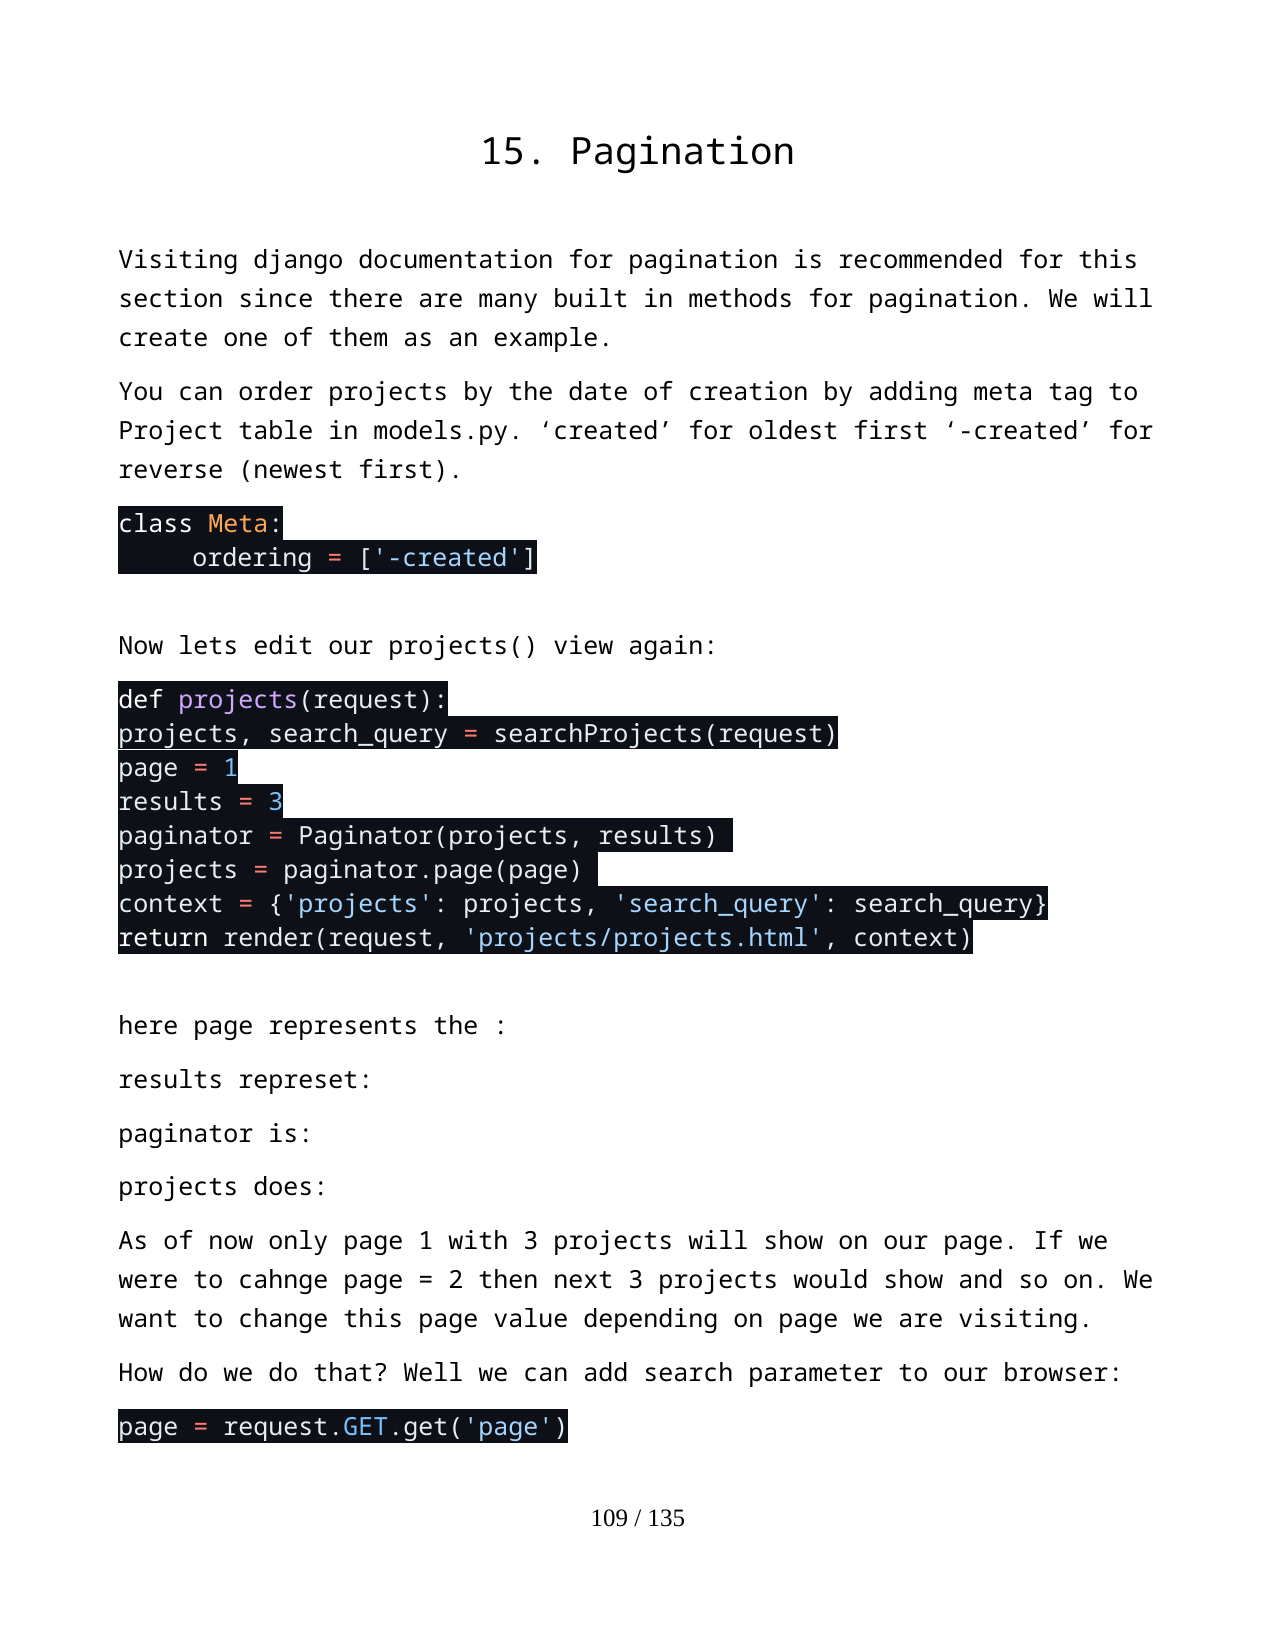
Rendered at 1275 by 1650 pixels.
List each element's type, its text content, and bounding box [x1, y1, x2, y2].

text def projects(request): [118, 681, 1157, 716]
text Visiting django documentation for pagination is recommended for this section since there are many built in methods for pagination. We will create one of them as an example. [118, 242, 1157, 354]
subtitle 15. Pagination [118, 124, 1157, 175]
text here page represents the : [118, 1008, 1157, 1042]
text return render(request, 'projects/projects.html', context) [118, 920, 1157, 954]
text You can order projects by the date of creation by adding meta tag to Project table in models.py. ‘created’ for oldest first ‘-created’ for reverse (newest first). [118, 374, 1157, 486]
text paginator is: [118, 1115, 1157, 1149]
text How do we do that? Well we can add search parameter to our browser: [118, 1355, 1157, 1389]
text projects = paginator.page(page) [118, 852, 1157, 886]
text projects does: [118, 1169, 1157, 1203]
text As of now only page 1 with 3 projects will show on our page. If we were to cahnge page = 2 then next 3 projects would show and so on. We want to change this page value depending on page we are visiting. [118, 1223, 1157, 1335]
text results represet: [118, 1061, 1157, 1096]
text ordering = ['-created'] [118, 540, 1157, 574]
text projects, search_query = searchProjects(request) [118, 716, 1157, 749]
text context = {'projects': projects, 'search_query': search_query} [118, 886, 1157, 920]
text page = 1 [118, 749, 1157, 784]
text class Meta: [118, 506, 1157, 540]
text results = 3 [118, 784, 1157, 818]
text paginator = Paginator(projects, results) [118, 818, 1157, 852]
text Now lets edit our projects() view again: [118, 628, 1157, 662]
text page = request.GET.get('page') [118, 1408, 1157, 1443]
